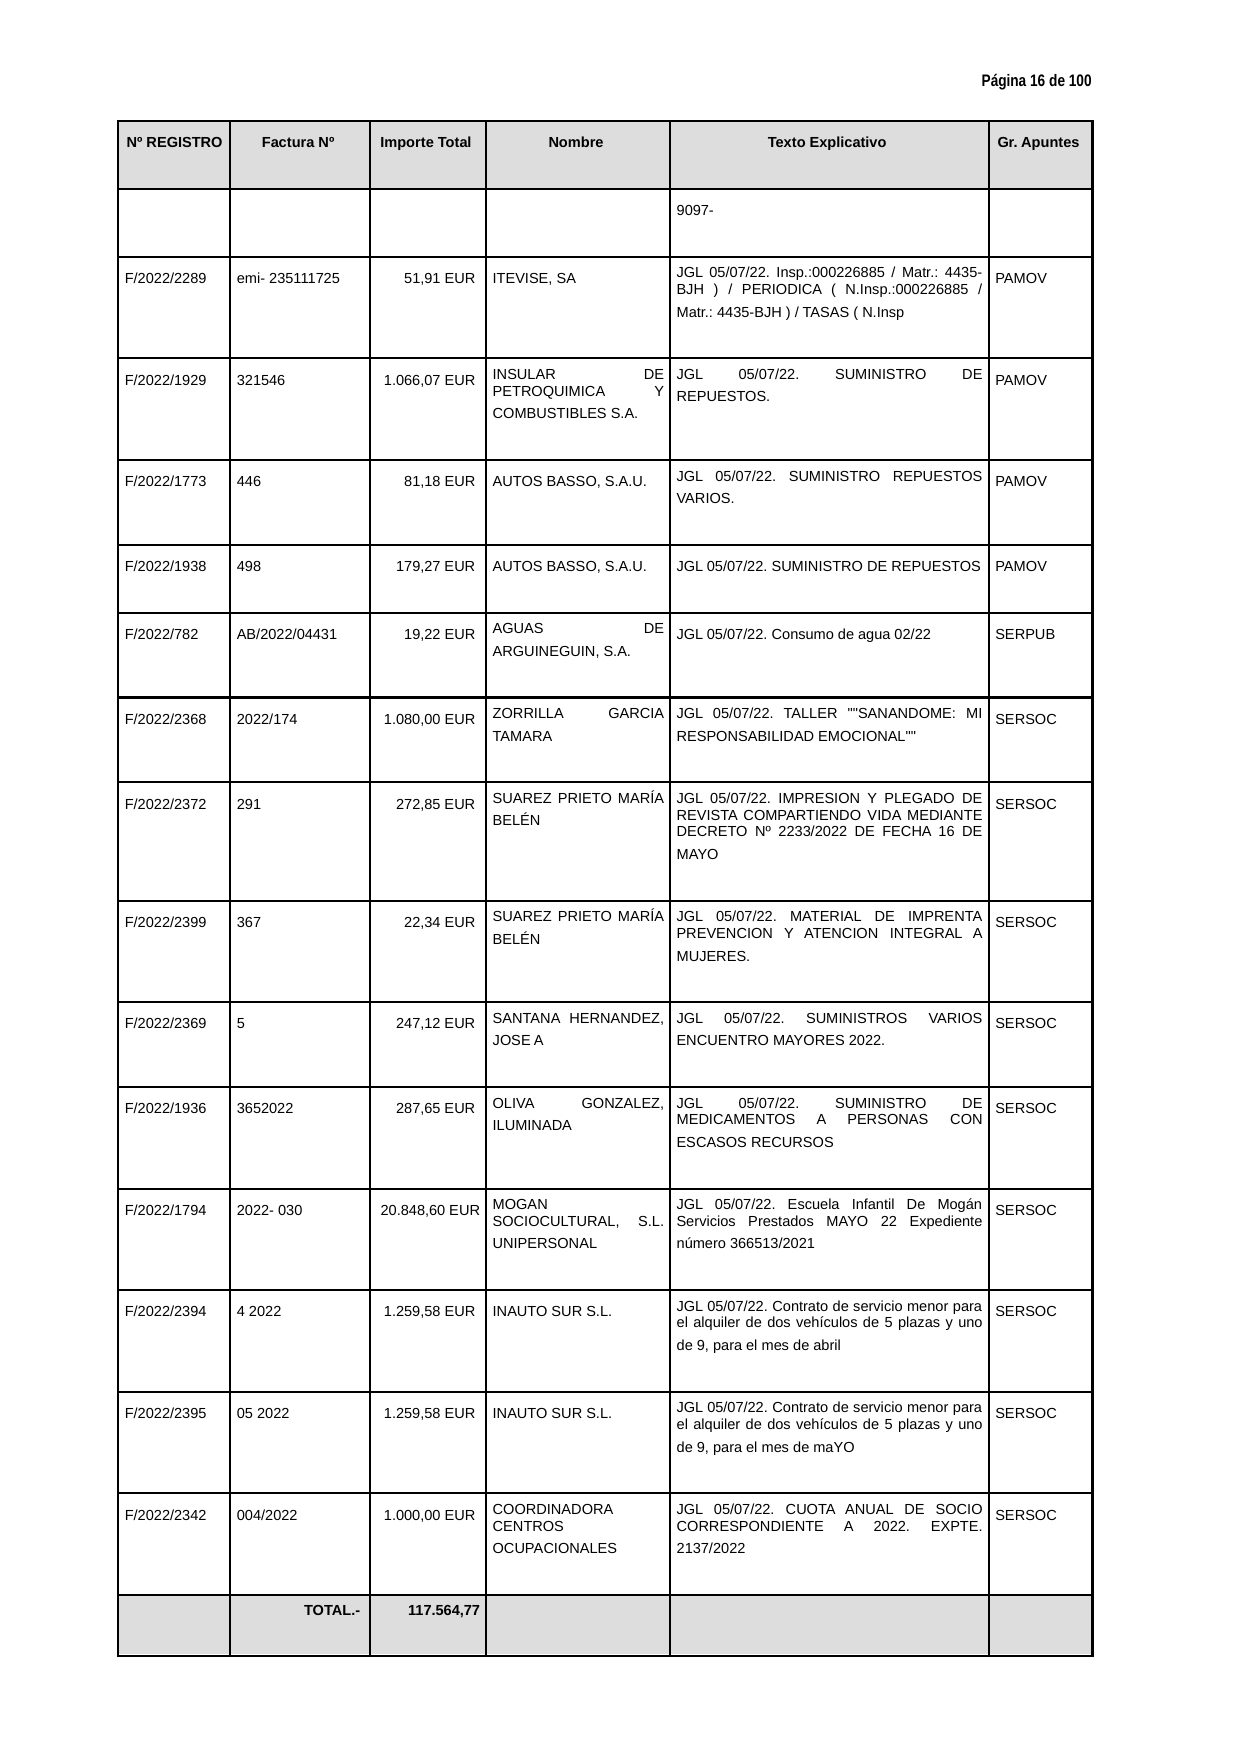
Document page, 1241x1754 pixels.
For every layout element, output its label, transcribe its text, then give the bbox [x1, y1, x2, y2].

table_cell SERSOC [990, 783, 1091, 899]
table_cell F/2022/2399 [119, 902, 229, 1001]
table_cell [487, 1596, 669, 1654]
table_cell [119, 1596, 229, 1654]
table_cell SERSOC [990, 1393, 1091, 1492]
table_cell JGL 05/07/22. TALLER ""SANANDOME: MI RESPONSABILIDAD EMOCIONAL"" [671, 699, 988, 781]
table_cell INSULAR DE PETROQUIMICA Y COMBUSTIBLES S.A. [487, 359, 669, 459]
table_cell [990, 190, 1091, 256]
table_cell 117.564,77 [371, 1596, 485, 1654]
table_cell F/2022/2395 [119, 1393, 229, 1492]
table_cell 1.259,58 EUR [371, 1291, 485, 1391]
table_cell SERSOC [990, 1003, 1091, 1086]
table_header Nº REGISTRO [119, 122, 229, 188]
table_cell JGL 05/07/22. SUMINISTRO REPUESTOS VARIOS. [671, 461, 988, 544]
table_cell PAMOV [990, 461, 1091, 544]
table_cell 2022- 030 [231, 1190, 369, 1289]
table_cell [671, 1596, 988, 1654]
table_cell F/2022/2289 [119, 258, 229, 357]
table_cell 51,91 EUR [371, 258, 485, 357]
table_cell SERSOC [990, 1291, 1091, 1391]
table_cell PAMOV [990, 359, 1091, 459]
table_cell 446 [231, 461, 369, 544]
table_cell JGL 05/07/22. IMPRESION Y PLEGADO DE REVISTA COMPARTIENDO VIDA MEDIANTE DECRETO Nº 2233/2022 DE FECHA 16 DE MAYO [671, 783, 988, 899]
table_cell 19,22 EUR [371, 614, 485, 696]
table_cell 2022/174 [231, 699, 369, 781]
table_cell PAMOV [990, 546, 1091, 612]
table_cell [231, 190, 369, 256]
table_cell 1.066,07 EUR [371, 359, 485, 459]
table_cell PAMOV [990, 258, 1091, 357]
table_cell 1.259,58 EUR [371, 1393, 485, 1492]
table_header Texto Explicativo [671, 122, 988, 188]
table_cell SUAREZ PRIETO MARÍA BELÉN [487, 902, 669, 1001]
table_cell SUAREZ PRIETO MARÍA BELÉN [487, 783, 669, 899]
table_cell JGL 05/07/22. CUOTA ANUAL DE SOCIO CORRESPONDIENTE A 2022. EXPTE. 2137/2022 [671, 1494, 988, 1594]
table_cell 498 [231, 546, 369, 612]
table_cell 272,85 EUR [371, 783, 485, 899]
table_cell 321546 [231, 359, 369, 459]
table_cell 291 [231, 783, 369, 899]
table_cell 3652022 [231, 1088, 369, 1187]
table_cell ITEVISE, SA [487, 258, 669, 357]
table_cell JGL 05/07/22. SUMINISTROS VARIOS ENCUENTRO MAYORES 2022. [671, 1003, 988, 1086]
table_cell SERSOC [990, 1088, 1091, 1187]
table_cell 1.080,00 EUR [371, 699, 485, 781]
table_cell AGUAS DE ARGUINEGUIN, S.A. [487, 614, 669, 696]
table_cell F/2022/1773 [119, 461, 229, 544]
table_cell F/2022/782 [119, 614, 229, 696]
table_cell F/2022/2372 [119, 783, 229, 899]
table_cell INAUTO SUR S.L. [487, 1393, 669, 1492]
table_cell JGL 05/07/22. Contrato de servicio menor para el alquiler de dos vehículos de 5 plazas y uno de 9, para el mes de abril [671, 1291, 988, 1391]
table_cell JGL 05/07/22. Insp.:000226885 / Matr.: 4435-BJH ) / PERIODICA ( N.Insp.:000226885 / Matr.: 4435-BJH ) / TASAS ( N.Insp [671, 258, 988, 357]
table_cell COORDINADORA CENTROS OCUPACIONALES [487, 1494, 669, 1594]
table_cell JGL 05/07/22. SUMINISTRO DE REPUESTOS [671, 546, 988, 612]
table_cell F/2022/2369 [119, 1003, 229, 1086]
table_cell JGL 05/07/22. Consumo de agua 02/22 [671, 614, 988, 696]
table_cell 1.000,00 EUR [371, 1494, 485, 1594]
table_cell MOGAN SOCIOCULTURAL, S.L. UNIPERSONAL [487, 1190, 669, 1289]
table_cell [487, 190, 669, 256]
table_cell 287,65 EUR [371, 1088, 485, 1187]
table_cell 179,27 EUR [371, 546, 485, 612]
table_cell SERPUB [990, 614, 1091, 696]
table_cell F/2022/2342 [119, 1494, 229, 1594]
table_cell F/2022/2394 [119, 1291, 229, 1391]
table_cell F/2022/1938 [119, 546, 229, 612]
table_cell F/2022/1936 [119, 1088, 229, 1187]
table_cell F/2022/1929 [119, 359, 229, 459]
table_header Nombre [487, 122, 669, 188]
table_cell [119, 190, 229, 256]
table_cell 4 2022 [231, 1291, 369, 1391]
table_cell AUTOS BASSO, S.A.U. [487, 461, 669, 544]
table_cell [371, 190, 485, 256]
table_cell 247,12 EUR [371, 1003, 485, 1086]
table_cell 81,18 EUR [371, 461, 485, 544]
table_cell 004/2022 [231, 1494, 369, 1594]
table_cell 05 2022 [231, 1393, 369, 1492]
table_cell 367 [231, 902, 369, 1001]
table_cell emi- 235111725 [231, 258, 369, 357]
table_cell INAUTO SUR S.L. [487, 1291, 669, 1391]
table_cell OLIVA GONZALEZ, ILUMINADA [487, 1088, 669, 1187]
table_cell F/2022/1794 [119, 1190, 229, 1289]
table_cell JGL 05/07/22. SUMINISTRO DE REPUESTOS. [671, 359, 988, 459]
table_cell AUTOS BASSO, S.A.U. [487, 546, 669, 612]
table_cell 5 [231, 1003, 369, 1086]
table_cell SERSOC [990, 902, 1091, 1001]
table_cell ZORRILLA GARCIA TAMARA [487, 699, 669, 781]
table_cell SERSOC [990, 1190, 1091, 1289]
table_cell SERSOC [990, 1494, 1091, 1594]
table_cell SERSOC [990, 699, 1091, 781]
table_cell JGL 05/07/22. Contrato de servicio menor para el alquiler de dos vehículos de 5 plazas y uno de 9, para el mes de maYO [671, 1393, 988, 1492]
table_header Importe Total [371, 122, 485, 188]
table_cell F/2022/2368 [119, 699, 229, 781]
table_cell 22,34 EUR [371, 902, 485, 1001]
table_cell SANTANA HERNANDEZ, JOSE A [487, 1003, 669, 1086]
table_cell 9097- [671, 190, 988, 256]
table_cell [990, 1596, 1091, 1654]
table_cell AB/2022/04431 [231, 614, 369, 696]
table_header Gr. Apuntes [990, 122, 1091, 188]
table_cell JGL 05/07/22. Escuela Infantil De Mogán Servicios Prestados MAYO 22 Expediente número 366513/2021 [671, 1190, 988, 1289]
table_cell JGL 05/07/22. SUMINISTRO DE MEDICAMENTOS A PERSONAS CON ESCASOS RECURSOS [671, 1088, 988, 1187]
table_cell TOTAL.- [231, 1596, 369, 1654]
table_header Factura Nº [231, 122, 369, 188]
table_cell 20.848,60 EUR [371, 1190, 485, 1289]
table_cell JGL 05/07/22. MATERIAL DE IMPRENTA PREVENCION Y ATENCION INTEGRAL A MUJERES. [671, 902, 988, 1001]
